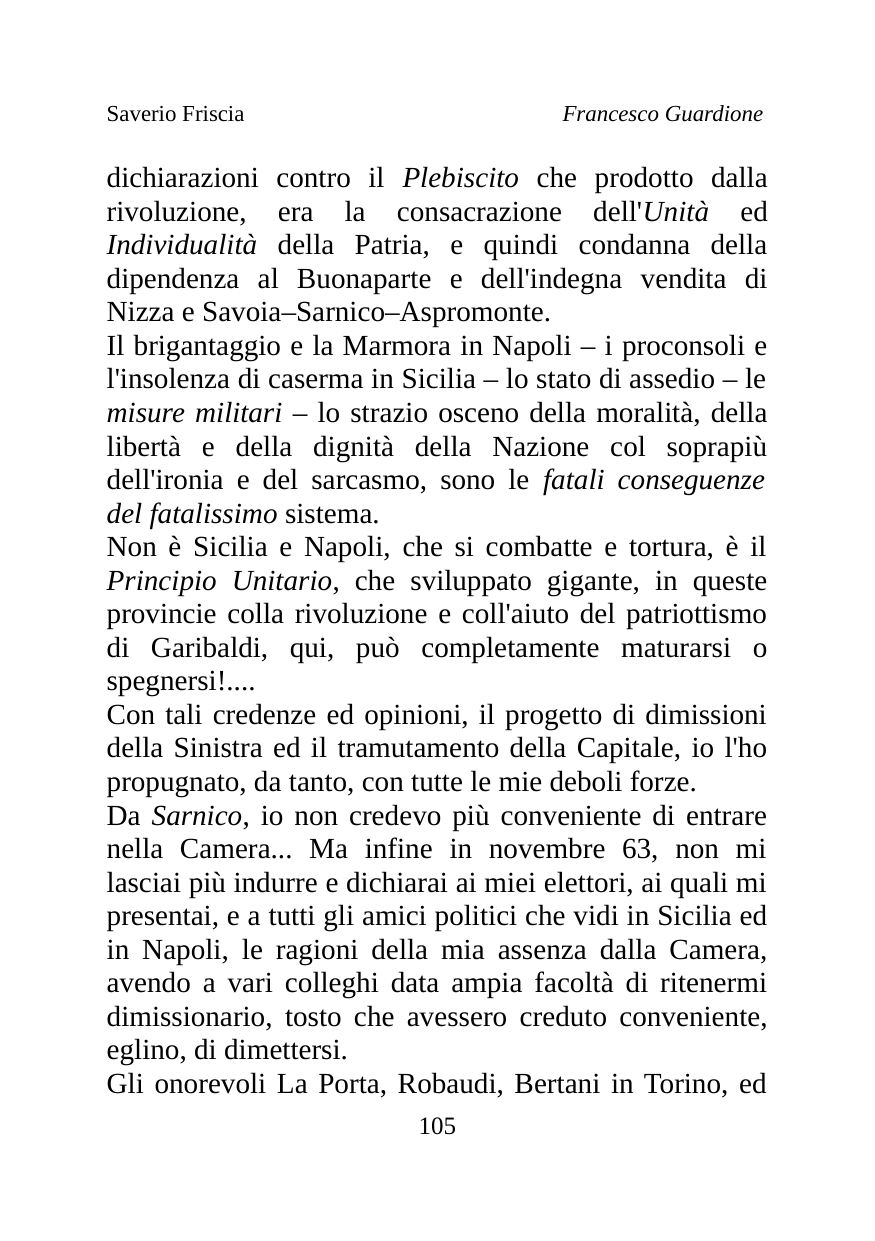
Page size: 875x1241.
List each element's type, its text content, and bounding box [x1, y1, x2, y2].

text Da Sarnico, io non credevo più conveniente di entrare nella Camera... Ma infine in novembre 63, non mi lasciai più indurre e dichiarai ai miei elettori, ai quali mi presentai, e a tutti gli amici politici che vidi in Sicilia ed in Napoli, le ragioni della mia assenza dalla Camera, avendo a vari colleghi data ampia facoltà di ritenermi dimissionario, tosto che avessero creduto conveniente, eglino, di dimettersi. [106, 798, 768, 1066]
text Il brigantaggio e la Marmora in Napoli – i proconsoli e l'insolenza di caserma in Sicilia – lo stato di assedio – le misure militari – lo strazio osceno della moralità, della libertà e della dignità della Nazione col soprapiù dell'ironia e del sarcasmo, sono le fatali conseguenze del fatalissimo sistema. [106, 328, 768, 529]
text Gli onorevoli La Porta, Robaudi, Bertani in Torino, ed [106, 1066, 768, 1099]
text Con tali credenze ed opinioni, il progetto di dimissioni della Sinistra ed il tramutamento della Capitale, io l'ho propugnato, da tanto, con tutte le mie deboli forze. [106, 697, 768, 798]
text Non è Sicilia e Napoli, che si combatte e tortura, è il Principio Unitario, che sviluppato gigante, in queste provincie colla rivoluzione e coll'aiuto del patriottismo di Garibaldi, qui, può completamente maturarsi o spegnersi!.... [106, 529, 768, 697]
text dichiarazioni contro il Plebiscito che prodotto dalla rivoluzione, era la consacrazione dell'Unità ed Individualità della Patria, e quindi condanna della dipendenza al Buonaparte e dell'indegna vendita di Nizza e Savoia–Sarnico–Aspromonte. [106, 160, 768, 328]
